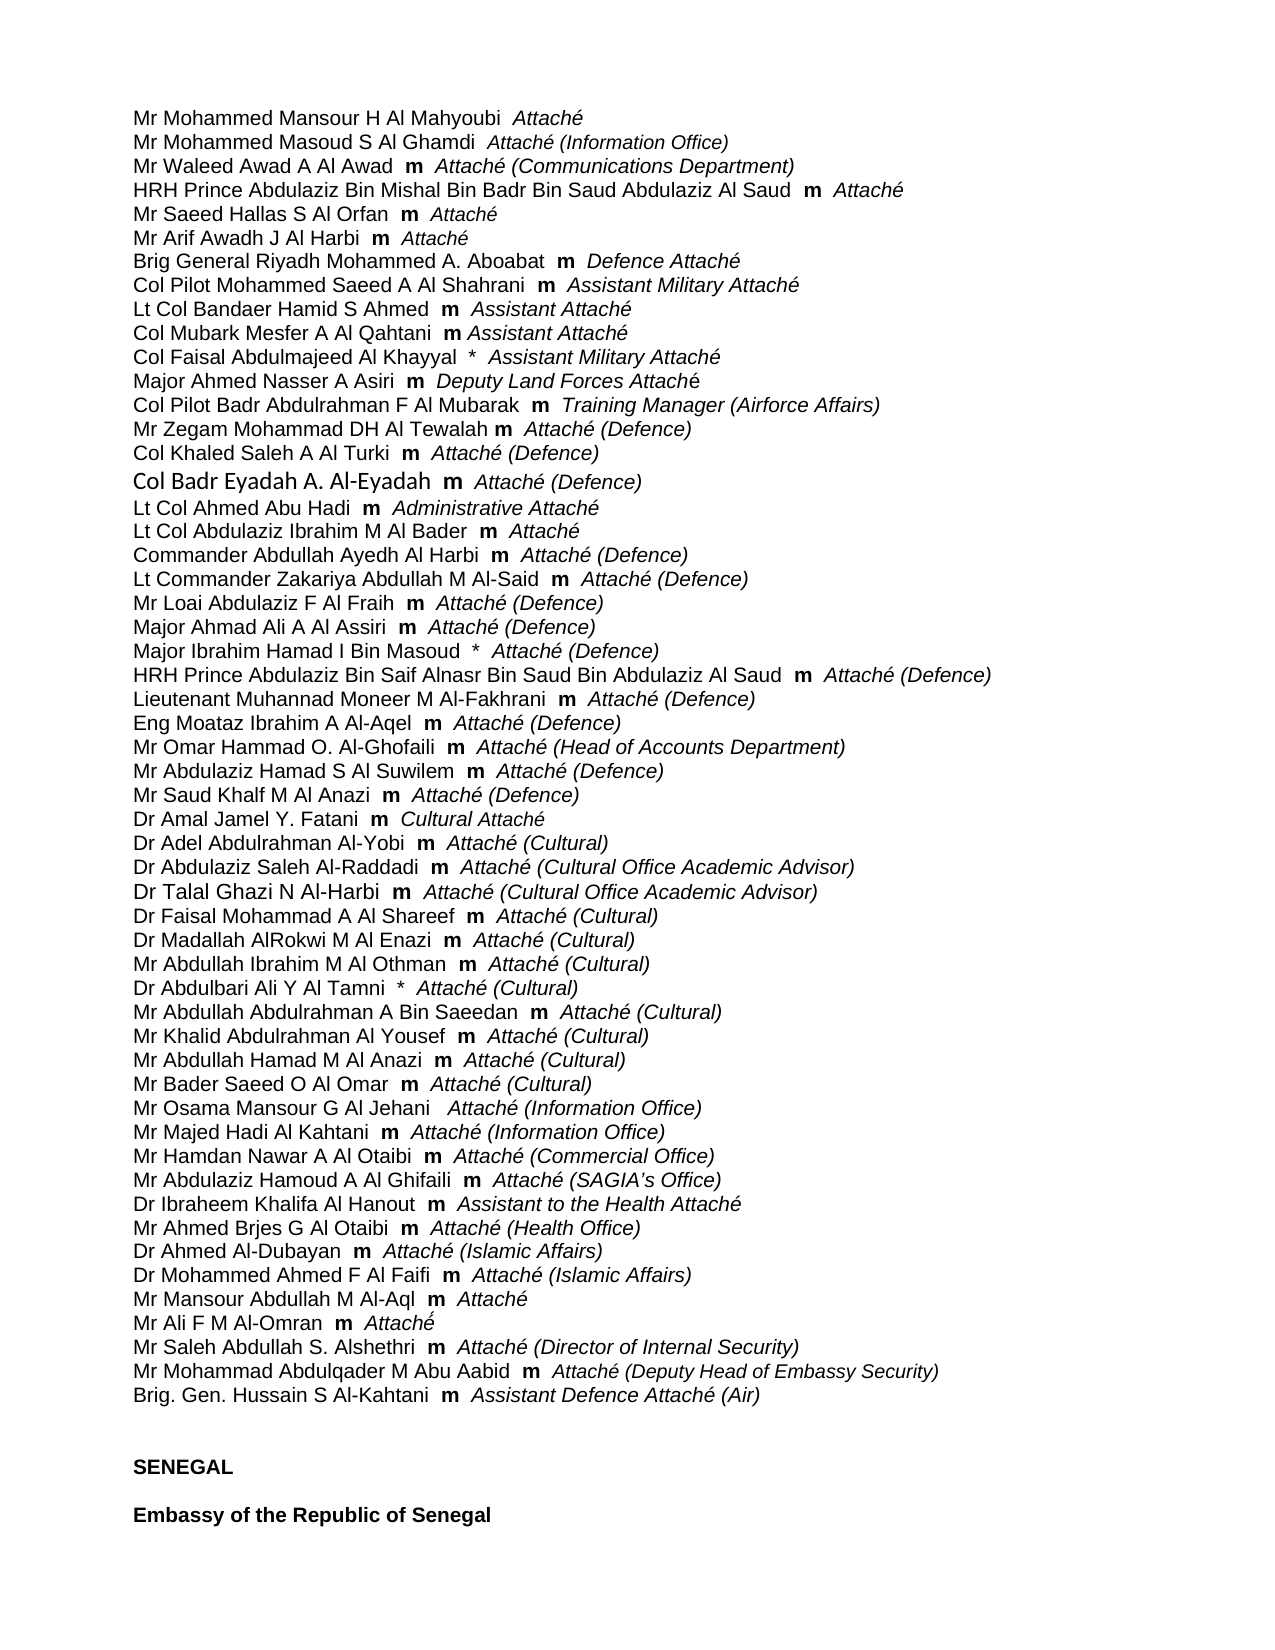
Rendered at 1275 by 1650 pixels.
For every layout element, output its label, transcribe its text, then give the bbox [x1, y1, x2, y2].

text Mr Majed Hadi Al Kahtani m Attaché (Information Office) [133, 1119, 1181, 1143]
text Mr Saleh Abdullah S. Alshethri m Attaché (Director of Internal Security) [133, 1335, 1181, 1359]
text SENEGAL [133, 1455, 1181, 1479]
text Dr Abdulaziz Saleh Al-Raddadi m Attaché (Cultural Office Academic Advisor) [133, 855, 1181, 879]
text Mr Ali F M Al-Omran m Attaché́ [133, 1311, 1181, 1335]
text Mr Omar Hammad O. Al-Ghofaili m Attaché (Head of Accounts Department) Mr Abdulaziz Hamad S Al Suwilem m Attaché (Defence) [133, 735, 1181, 783]
text Mr Loai Abdulaziz F Al Fraih m Attaché (Defence) [133, 591, 1181, 615]
text Mr Zegam Mohammad DH Al Tewalah m Attaché (Defence) [133, 417, 1181, 441]
text Col Pilot Badr Abdulrahman F Al Mubarak m Training Manager (Airforce Affairs) [133, 393, 1181, 417]
text Col Faisal Abdulmajeed Al Khayyal * Assistant Military Attaché [133, 345, 1181, 369]
text Mr Bader Saeed O Al Omar m Attaché (Cultural) [133, 1072, 1181, 1096]
text Mr Mohammed Mansour H Al Mahyoubi Attaché [133, 106, 1181, 129]
text Dr Madallah AlRokwi M Al Enazi m Attaché (Cultural) [133, 928, 1181, 952]
text Brig General Riyadh Mohammed A. Aboabat m Defence Attaché [133, 249, 1181, 273]
text Mr Abdullah Ibrahim M Al Othman m Attaché (Cultural) [133, 952, 1181, 976]
text Embassy of the Republic of Senegal [133, 1503, 1181, 1527]
text Col Mubark Mesfer A Al Qahtani m Assistant Attaché [133, 321, 1181, 345]
text Mr Ahmed Brjes G Al Otaibi m Attaché (Health Office) Dr Ahmed Al-Dubayan m Attaché (Islamic Affairs) Dr Mohammed Ahmed F Al Faifi m Attaché (Islamic Affairs) [133, 1215, 1181, 1287]
text Mr Abdullah Abdulrahman A Bin Saeedan m Attaché (Cultural) Mr Khalid Abdulrahman Al Yousef m Attaché (Cultural) [133, 1000, 1181, 1048]
text Dr Abdulbari Ali Y Al Tamni * Attaché (Cultural) [133, 976, 1181, 1000]
text Mr Saeed Hallas S Al Orfan m Attaché [133, 201, 1181, 225]
text Dr Ibraheem Khalifa Al Hanout m Assistant to the Health Attaché [133, 1191, 1181, 1215]
text Lt Col Abdulaziz Ibrahim M Al Bader m Attaché [133, 519, 1181, 543]
text Major Ahmad Ali A Al Assiri m Attaché (Defence) [133, 615, 1181, 639]
text Commander Abdullah Ayedh Al Harbi m Attaché (Defence) Lt Commander Zakariya Abdullah M Al-Said m Attaché (Defence) [133, 543, 1181, 591]
text Mr Mansour Abdullah M Al-Aql m Attaché [133, 1287, 1181, 1311]
text Dr Faisal Mohammad A Al Shareef m Attaché (Cultural) [133, 904, 1181, 928]
text Mr Saud Khalf M Al Anazi m Attaché (Defence) [133, 783, 1181, 807]
text Mr Abdulaziz Hamoud A Al Ghifaili m Attaché (SAGIA’s Office) [133, 1167, 1181, 1191]
text Dr Amal Jamel Y. Fatani m Cultural Attaché Dr Adel Abdulrahman Al-Yobi m Attaché (Cultural) [133, 807, 1181, 855]
text Col Badr Eyadah A. Al-Eyadah m Attaché (Defence) Lt Col Ahmed Abu Hadi m Administrative Attaché [133, 465, 1181, 519]
text HRH Prince Abdulaziz Bin Mishal Bin Badr Bin Saud Abdulaziz Al Saud m Attaché [133, 177, 1181, 201]
text Col Pilot Mohammed Saeed A Al Shahrani m Assistant Military Attaché [133, 273, 1181, 297]
text Lieutenant Muhannad Moneer M Al-Fakhrani m Attaché (Defence) [133, 687, 1181, 711]
text Mr Mohammed Masoud S Al Ghamdi Attaché (Information Office) [133, 129, 1181, 153]
text Brig. Gen. Hussain S Al-Kahtani m Assistant Defence Attaché (Air) [133, 1383, 1181, 1407]
text Major Ahmed Nasser A Asiri m Deputy Land Forces Attaché [133, 369, 1181, 393]
text Lt Col Bandaer Hamid S Ahmed m Assistant Attaché [133, 297, 1181, 321]
text Mr Abdullah Hamad M Al Anazi m Attaché (Cultural) [133, 1048, 1181, 1072]
text Major Ibrahim Hamad I Bin Masoud * Attaché (Defence) [133, 639, 1181, 663]
text Mr Arif Awadh J Al Harbi m Attaché [133, 225, 1181, 249]
text Eng Moataz Ibrahim A Al-Aqel m Attaché (Defence) [133, 711, 1181, 735]
text HRH Prince Abdulaziz Bin Saif Alnasr Bin Saud Bin Abdulaziz Al Saud m Attaché (Defence) [133, 663, 1181, 687]
text Mr Hamdan Nawar A Al Otaibi m Attaché (Commercial Office) [133, 1143, 1181, 1167]
text Mr Osama Mansour G Al Jehani Attaché (Information Office) [133, 1096, 1181, 1119]
text Mr Waleed Awad A Al Awad m Attaché (Communications Department) [133, 153, 1181, 177]
text Dr Talal Ghazi N Al-Harbi m Attaché (Cultural Office Academic Advisor) [133, 879, 1181, 904]
text Col Khaled Saleh A Al Turki m Attaché (Defence) [133, 441, 1181, 465]
text Mr Mohammad Abdulqader M Abu Aabid m Attaché (Deputy Head of Embassy Security) [133, 1359, 1181, 1383]
